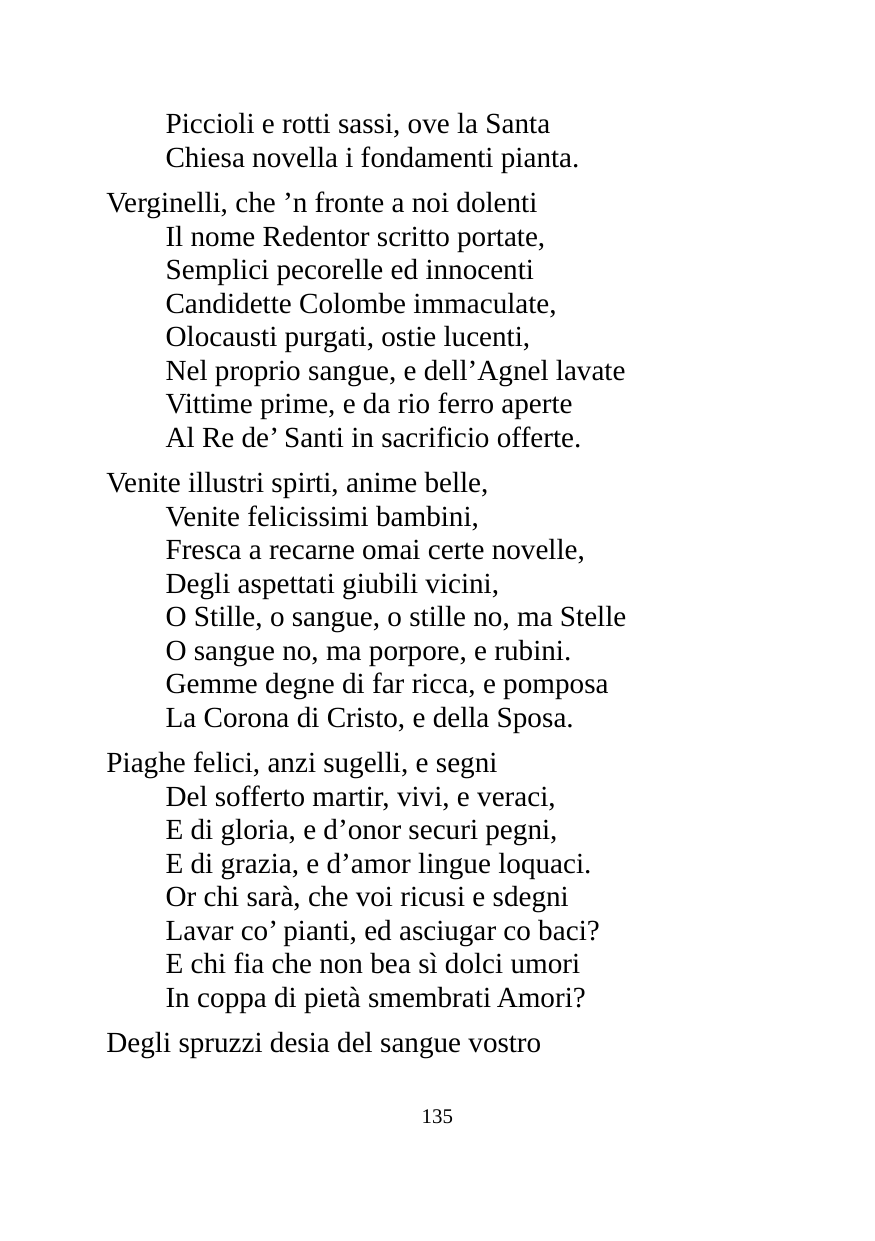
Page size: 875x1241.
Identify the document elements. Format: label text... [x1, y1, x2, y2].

text Chiesa novella i fondamenti pianta. [106, 140, 768, 173]
text Olocausti purgati, ostie lucenti, [106, 319, 768, 353]
text Piccioli e rotti sassi, ove la Santa [106, 106, 768, 140]
text Fresca a recarne omai certe novelle, [106, 532, 768, 566]
text Verginelli, che ’n fronte a noi dolenti [106, 185, 768, 219]
text Or chi sarà, che voi ricusi e sdegni [106, 879, 768, 913]
text Venite felicissimi bambini, [106, 499, 768, 532]
text La Corona di Cristo, e della Sposa. [106, 700, 768, 733]
text O sangue no, ma porpore, e rubini. [106, 633, 768, 666]
text Del sofferto martir, vivi, e veraci, [106, 779, 768, 812]
text Venite illustri spirti, anime belle, [106, 465, 768, 499]
text Vittime prime, e da rio ferro aperte [106, 386, 768, 420]
text Lavar co’ pianti, ed asciugar co baci? [106, 913, 768, 947]
text Al Re de’ Santi in sacrificio offerte. [106, 420, 768, 453]
text Degli aspettati giubili vicini, [106, 566, 768, 599]
text O Stille, o sangue, o stille no, ma Stelle [106, 599, 768, 633]
text Semplici pecorelle ed innocenti [106, 252, 768, 286]
text Il nome Redentor scritto portate, [106, 219, 768, 252]
text Nel proprio sangue, e dell’Agnel lavate [106, 353, 768, 386]
text Gemme degne di far ricca, e pomposa [106, 666, 768, 700]
text Candidette Colombe immaculate, [106, 286, 768, 319]
text E chi fia che non bea sì dolci umori [106, 947, 768, 980]
text In coppa di pietà smembrati Amori? [106, 980, 768, 1014]
text E di gloria, e d’onor securi pegni, [106, 812, 768, 846]
text Degli spruzzi desia del sangue vostro [106, 1025, 768, 1059]
text Piaghe felici, anzi sugelli, e segni [106, 745, 768, 779]
text E di grazia, e d’amor lingue loquaci. [106, 846, 768, 879]
